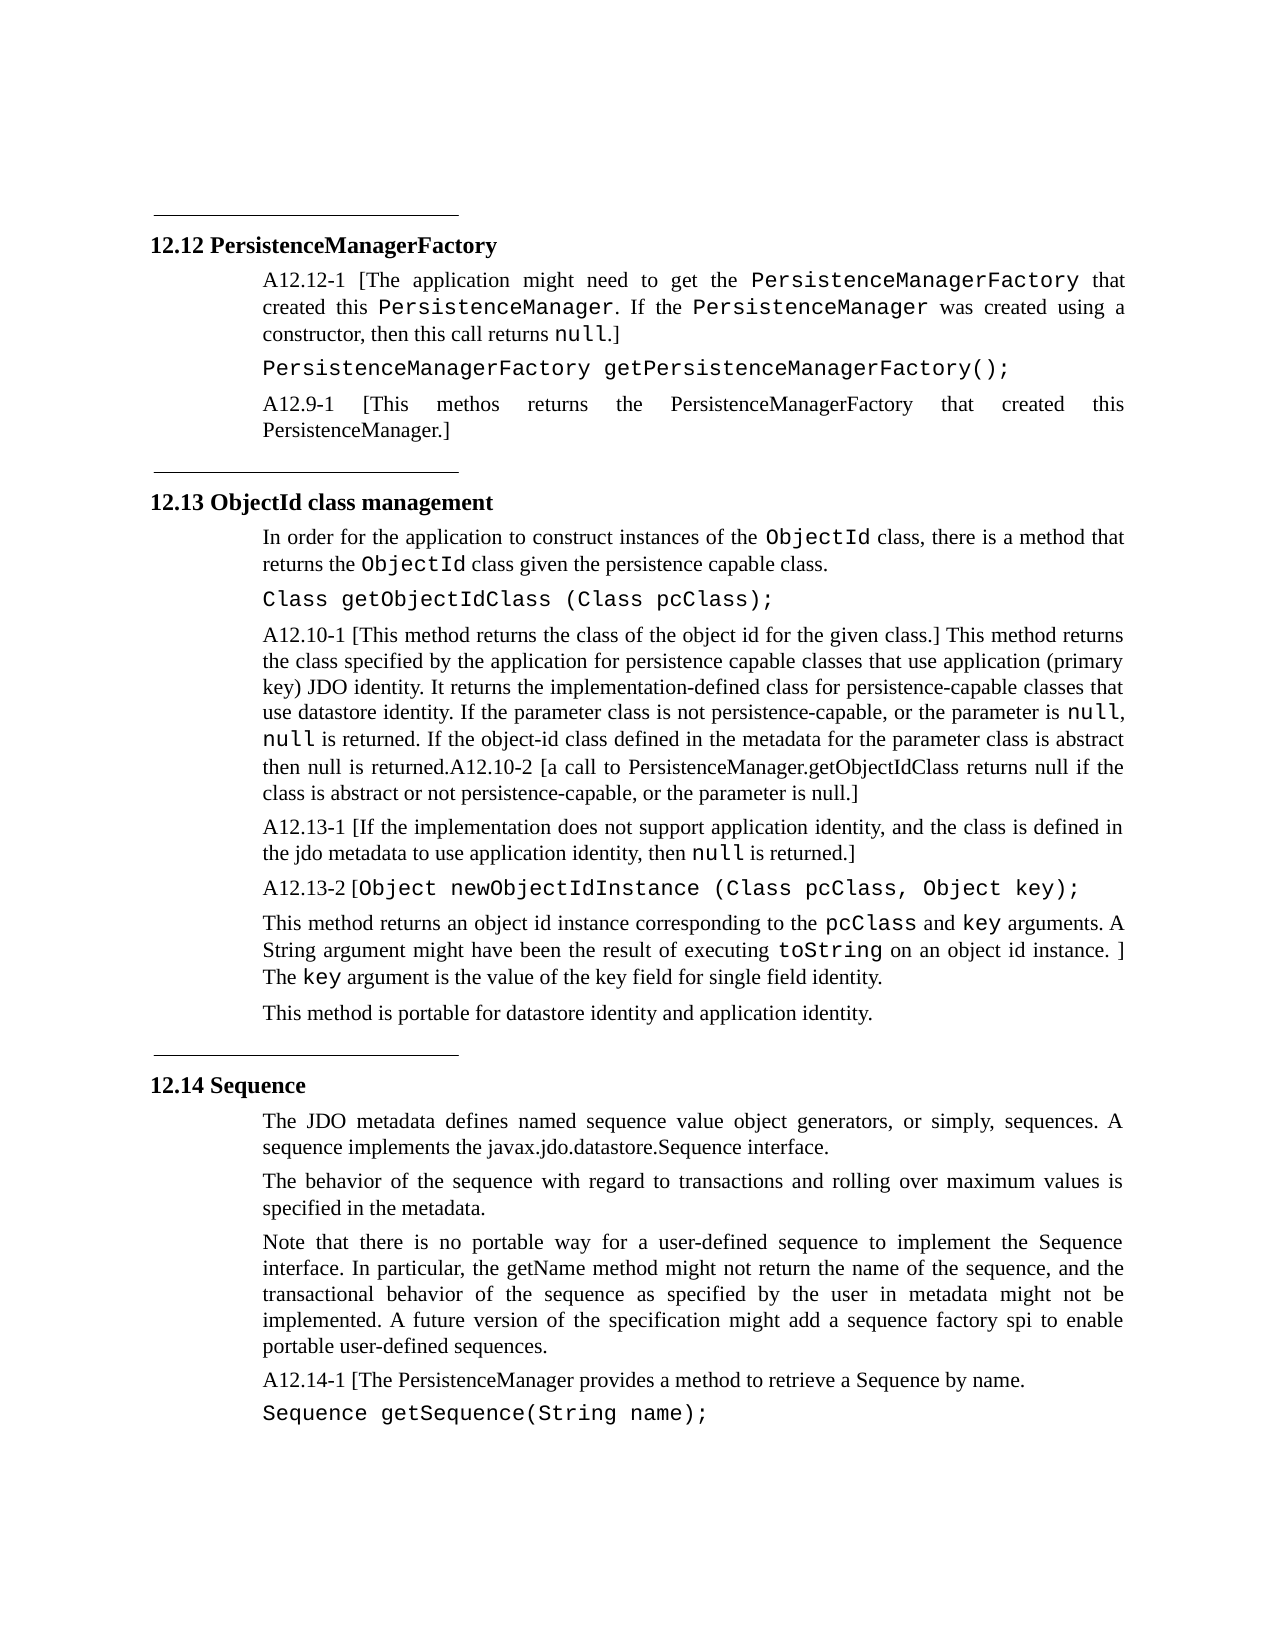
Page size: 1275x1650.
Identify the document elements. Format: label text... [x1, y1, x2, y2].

text Class getObjectIdClass (Class pcClass); [262, 587, 1125, 613]
text This method returns an object id instance corresponding to the pcClass and key arguments. A String argument might have been the result of executing toString on an object id instance. ] The key argument is the value of the key field for single field identity. [262, 910, 1125, 991]
text The behavior of the sequence with regard to transactions and rolling over maximum values is specified in the metadata. [262, 1168, 1125, 1220]
text The JDO metadata defines named sequence value object generators, or simply, sequences. A sequence implements the javax.jdo.datastore.Sequence interface. [262, 1107, 1125, 1159]
text This method is portable for datastore identity and application identity. [262, 999, 1125, 1025]
subtitle ObjectId class management [150, 488, 1125, 516]
text A12.10-1 [This method returns the class of the object id for the given class.] This method returns the class specified by the application for persistence capable classes that use application (primary key) JDO identity. It returns the implementation-defined class for persistence-capable classes that use datastore identity. If the parameter class is not persistence-capable, or the parameter is null, null is returned. If the object-id class defined in the metadata for the parameter class is abstract then null is returned.A12.10-2 [a call to PersistenceManager.getObjectIdClass returns null if the class is abstract or not persistence-capable, or the parameter is null.] [262, 621, 1125, 805]
text A12.12-1 [The application might need to get the PersistenceManagerFactory that created this PersistenceManager. If the PersistenceManager was created using a constructor, then this call returns null.] [262, 267, 1125, 348]
text A12.13-1 [If the implementation does not support application identity, and the class is defined in the jdo metadata to use application identity, then null is returned.] [262, 813, 1125, 866]
text Note that there is no portable way for a user-defined sequence to implement the Sequence interface. In particular, the getName method might not return the name of the sequence, and the transactional behavior of the sequence as specified by the user in metadata might not be implemented. A future version of the specification might add a sequence factory spi to enable portable user-defined sequences. [262, 1228, 1125, 1358]
subtitle PersistenceManagerFactory [150, 231, 1125, 258]
subtitle Sequence [150, 1071, 1125, 1099]
text A12.9-1 [This methos returns the PersistenceManagerFactory that created this PersistenceManager.] [262, 390, 1125, 442]
text A12.14-1 [The PersistenceManager provides a method to retrieve a Sequence by name. [262, 1367, 1125, 1393]
text Sequence getSequence(String name); [262, 1401, 1125, 1427]
text PersistenceManagerFactory getPersistenceManagerFactory(); [262, 356, 1125, 382]
text A12.13-2 [Object newObjectIdInstance (Class pcClass, Object key); [262, 875, 1125, 902]
text In order for the application to construct instances of the ObjectId class, there is a method that returns the ObjectId class given the persistence capable class. [262, 524, 1125, 578]
